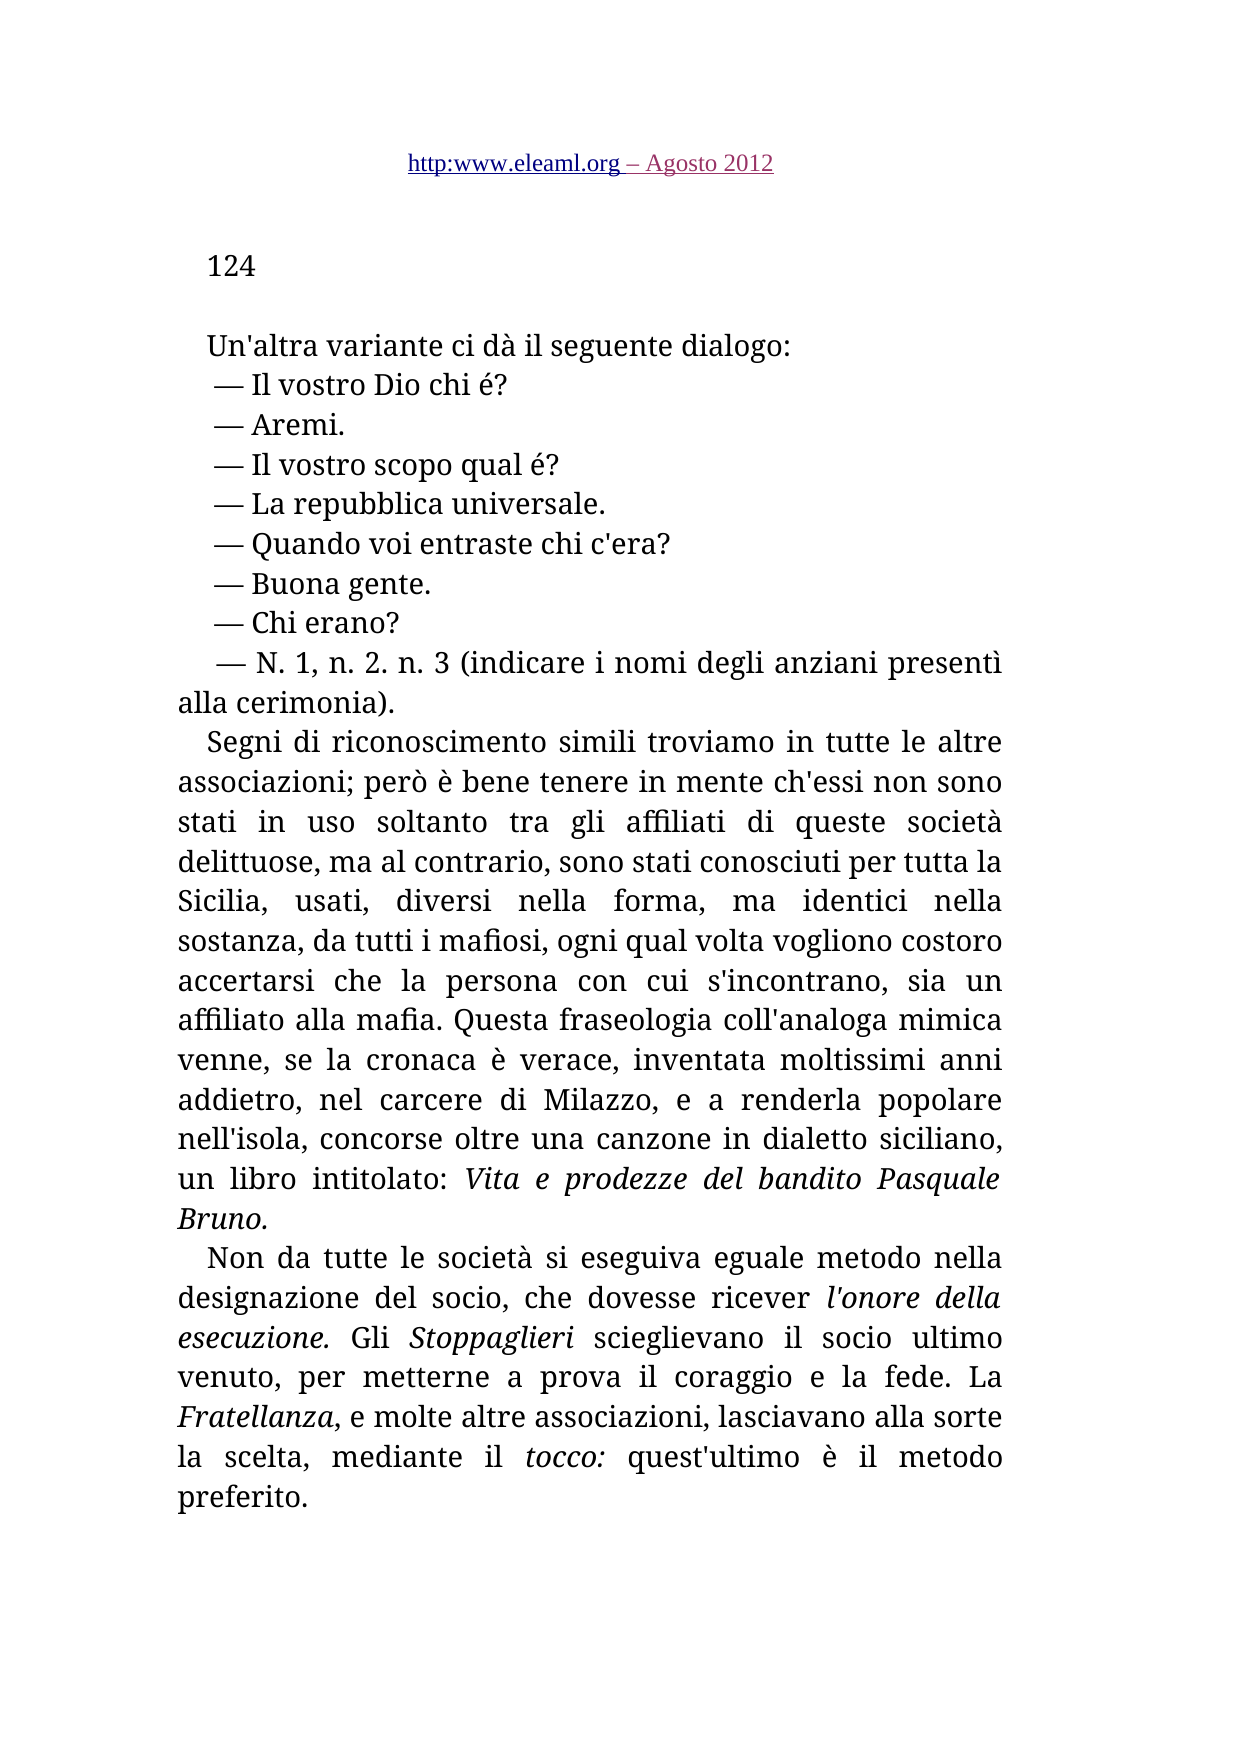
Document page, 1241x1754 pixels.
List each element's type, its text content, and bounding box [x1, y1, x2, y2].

text — Il vostro Dio chi é? [177, 364, 1004, 404]
text — La repubblica universale. [177, 484, 1004, 523]
text — N. 1, n. 2. n. 3 (indicare i nomi degli anziani presentì alla cerimonia). [177, 642, 1004, 722]
text Segni di riconoscimento simili troviamo in tutte le altre associazioni; però è bene tenere in mente ch'essi non sono stati in uso soltanto tra gli affiliati di queste società delittuose, ma al contrario, sono stati conosciuti per tutta la Sicilia, usati, diversi nella forma, ma identici nella sostanza, da tutti i mafiosi, ogni qual volta vogliono costoro accertarsi che la persona con cui s'incontrano, sia un affiliato alla mafia. Questa fraseologia coll'analoga mimica venne, se la cronaca è verace, inventata moltissimi anni addietro, nel carcere di Milazzo, e a renderla popolare nell'isola, concorse oltre una canzone in dialetto siciliano, un libro intitolato: Vita e prodezze del bandito Pasquale Bruno. [177, 722, 1004, 1238]
text — Aremi. [177, 404, 1004, 444]
text — Quando voi entraste chi c'era? [177, 523, 1004, 563]
text — Il vostro scopo qual é? [177, 444, 1004, 484]
text Un'altra variante ci dà il seguente dialogo: [177, 325, 1004, 364]
text Non da tutte le società si eseguiva eguale metodo nella designazione del socio, che dovesse ricever l'onore della esecuzione. Gli Stoppaglieri scieglievano il socio ultimo venuto, per metterne a prova il coraggio e la fede. La Fratellanza, e molte altre associazioni, lasciavano alla sorte la scelta, mediante il tocco: quest'ultimo è il metodo preferito. [177, 1238, 1004, 1516]
text 124 [177, 246, 1004, 285]
text — Chi erano? [177, 603, 1004, 642]
text — Buona gente. [177, 563, 1004, 603]
